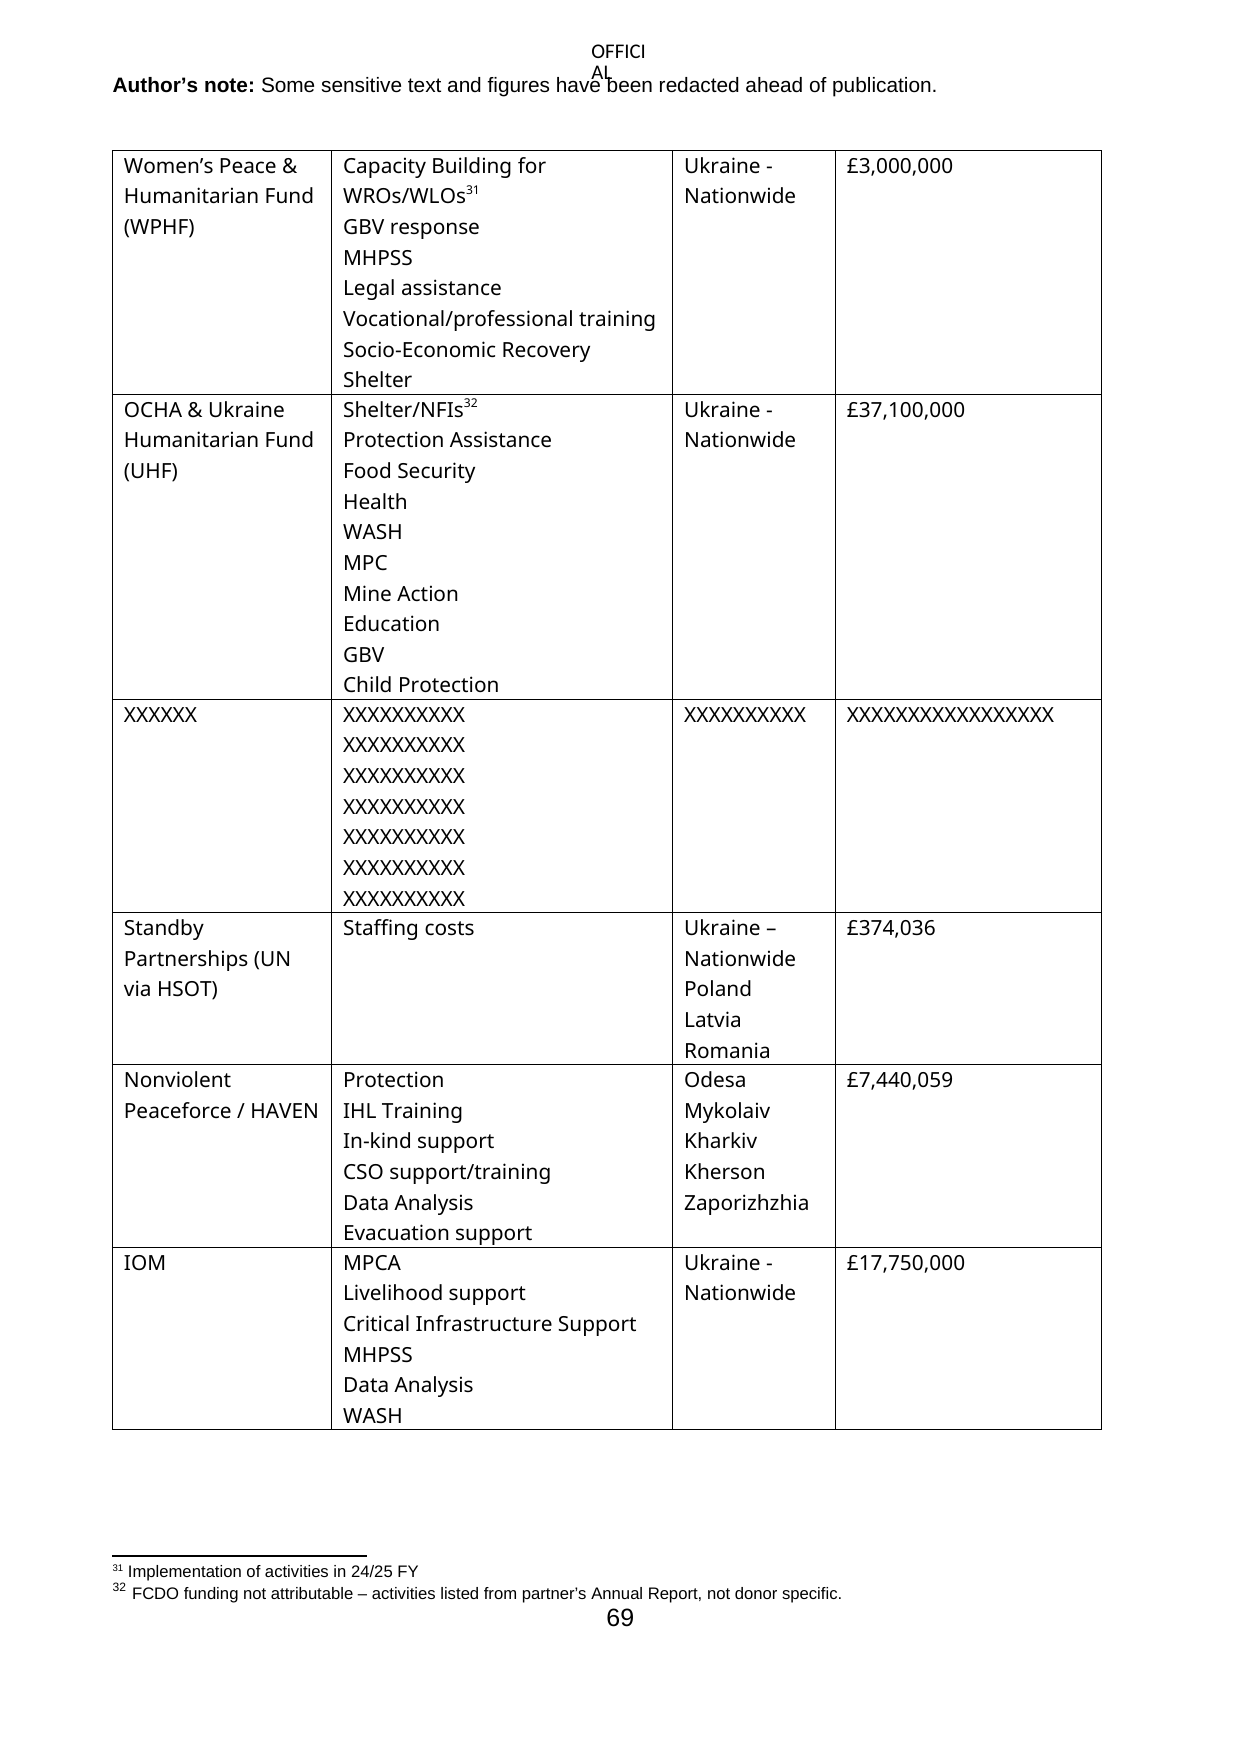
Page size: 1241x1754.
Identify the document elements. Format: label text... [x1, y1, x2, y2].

table_cell £37,100,000 [836, 395, 1101, 699]
table_cell £7,440,059 [836, 1065, 1101, 1247]
table_cell OCHA & Ukraine Humanitarian Fund (UHF) [113, 395, 331, 699]
table_cell Women’s Peace & Humanitarian Fund (WPHF) [113, 151, 331, 394]
table_cell Ukraine –Nationwide Poland Latvia Romania [673, 913, 835, 1064]
table_cell Ukraine - Nationwide [673, 151, 835, 394]
table_cell XXXXXXXXXXXXXXXXX [836, 700, 1101, 912]
table_cell IOM [113, 1248, 331, 1429]
table_cell XXXXXXXXXX XXXXXXXXXX XXXXXXXXXX XXXXXXXXXX XXXXXXXXXX XXXXXXXXXX XXXXXXXXXX [332, 700, 672, 912]
table_cell Shelter/NFIs Protection Assistance Food Security Health WASH MPC Mine Action Education GBV Child Protection [332, 395, 672, 699]
table_cell XXXXXXXXXX [673, 700, 835, 912]
table_cell Staffing costs [332, 913, 672, 1064]
table_cell Nonviolent Peaceforce / HAVEN [113, 1065, 331, 1247]
table_cell £374,036 [836, 913, 1101, 1064]
table_cell Ukraine - Nationwide [673, 1248, 835, 1429]
table_cell £17,750,000 [836, 1248, 1101, 1429]
table_cell MPCA Livelihood support Critical Infrastructure Support MHPSS Data Analysis WASH [332, 1248, 672, 1429]
table_cell Capacity Building for WROs/WLOs GBV response MHPSS Legal assistance Vocational/professional training Socio-Economic Recovery Shelter [332, 151, 672, 394]
table_cell Ukraine - Nationwide [673, 395, 835, 699]
table_cell Protection IHL Training In-kind support CSO support/training Data Analysis Evacuation support [332, 1065, 672, 1247]
table_cell Standby Partnerships (UN via HSOT) [113, 913, 331, 1064]
table_cell Odesa Mykolaiv Kharkiv Kherson Zaporizhzhia [673, 1065, 835, 1247]
table_cell XXXXXX [113, 700, 331, 912]
table_cell £3,000,000 [836, 151, 1101, 394]
